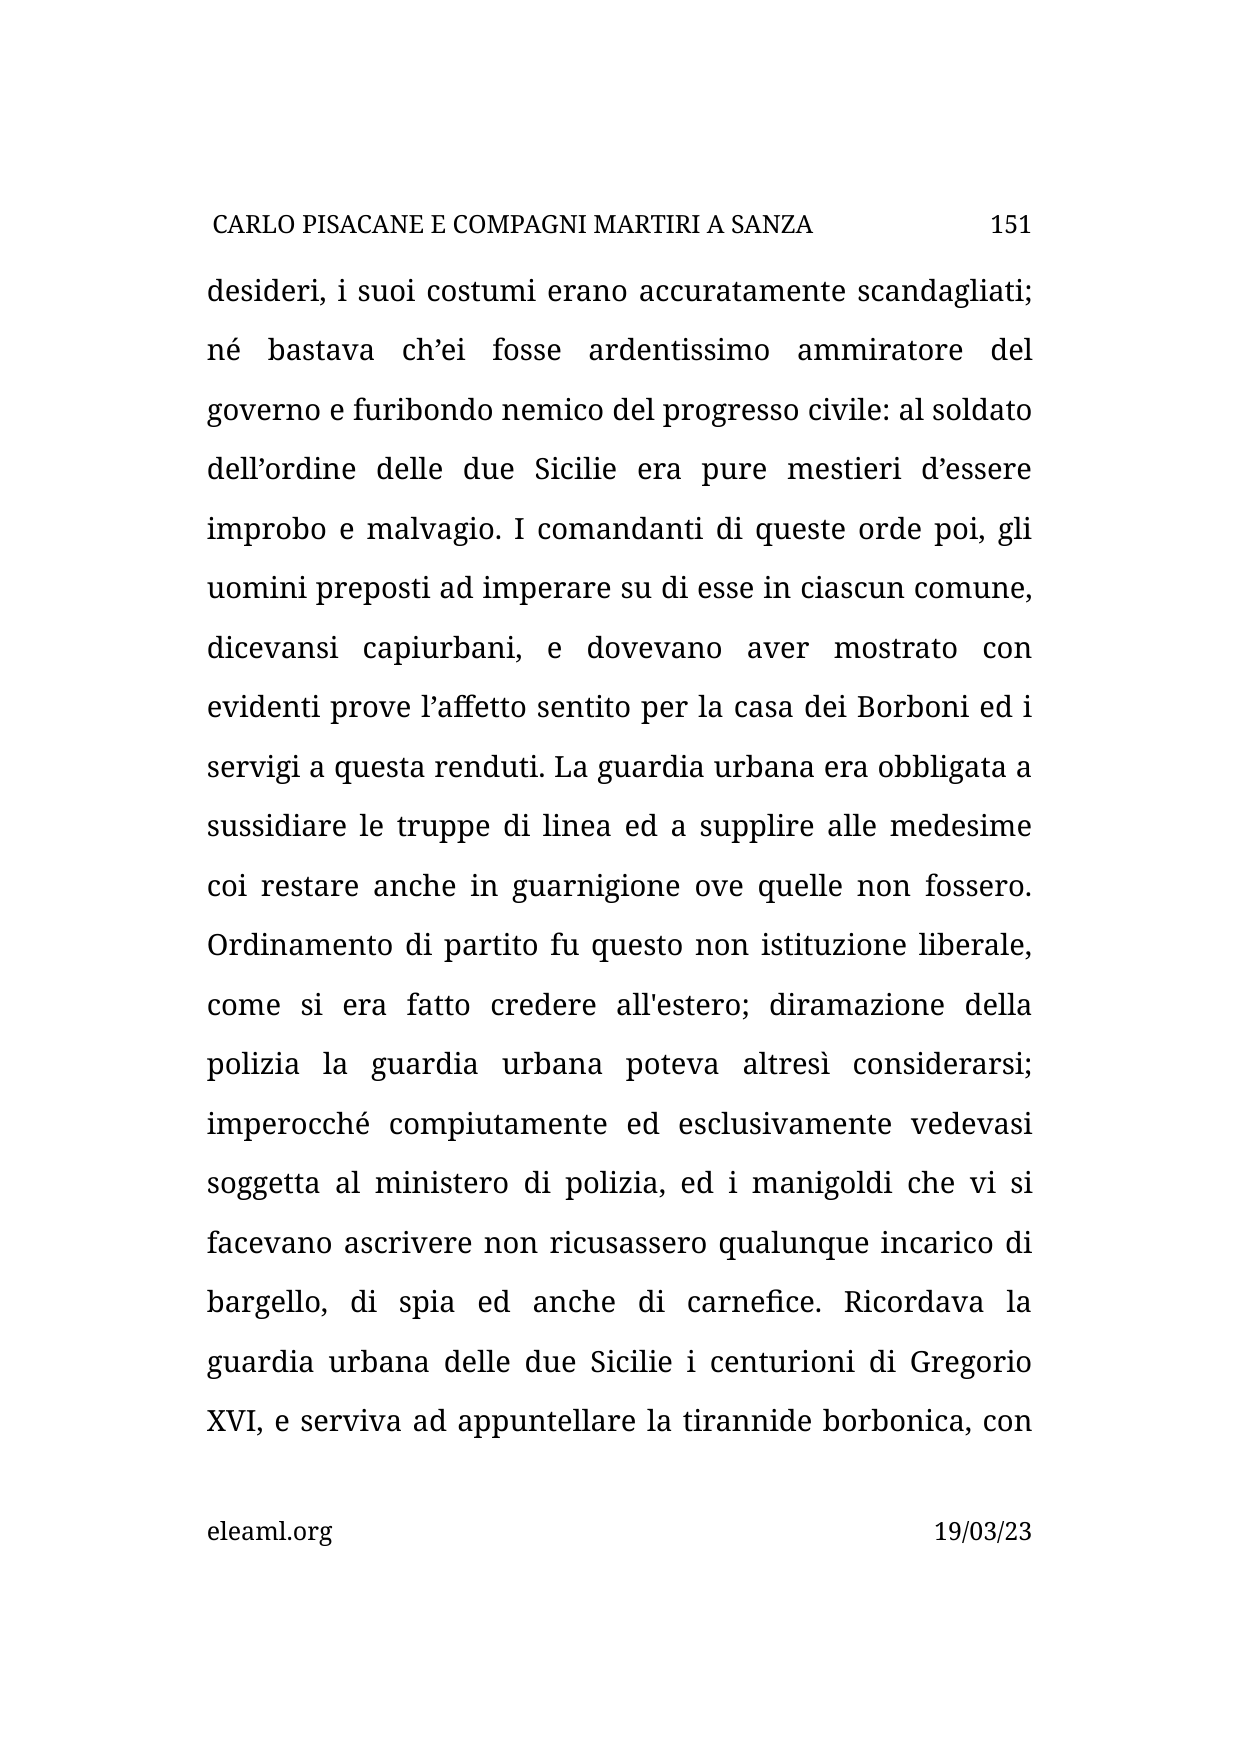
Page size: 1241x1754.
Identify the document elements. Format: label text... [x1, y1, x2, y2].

text desideri, i suoi costumi erano accuratamente scandagliati; né bastava ch’ei fosse ardentissimo ammiratore del governo e furibondo nemico del progresso civile: al soldato dell’ordine delle due Sicilie era pure mestieri d’essere improbo e malvagio. I comandanti di queste orde poi, gli uomini preposti ad imperare su di esse in ciascun comune, dicevansi capiurbani, e dovevano aver mostrato con evidenti prove l’affetto sentito per la casa dei Borboni ed i servigi a questa renduti. La guardia urbana era obbligata a sussidiare le truppe di linea ed a supplire alle medesime coi restare anche in guarnigione ove quelle non fossero. Ordinamento di partito fu questo non istituzione liberale, come si era fatto credere all'estero; diramazione della polizia la guardia urbana poteva altresì considerarsi; imperocché compiutamente ed esclusivamente vedevasi soggetta al ministero di polizia, ed i manigoldi che vi si facevano ascrivere non ricusassero qualunque incarico di bargello, di spia ed anche di carnefice. Ricordava la guardia urbana delle due Sicilie i centurioni di Gregorio XVI, e serviva ad appuntellare la tirannide borbonica, con [207, 270, 1033, 1440]
